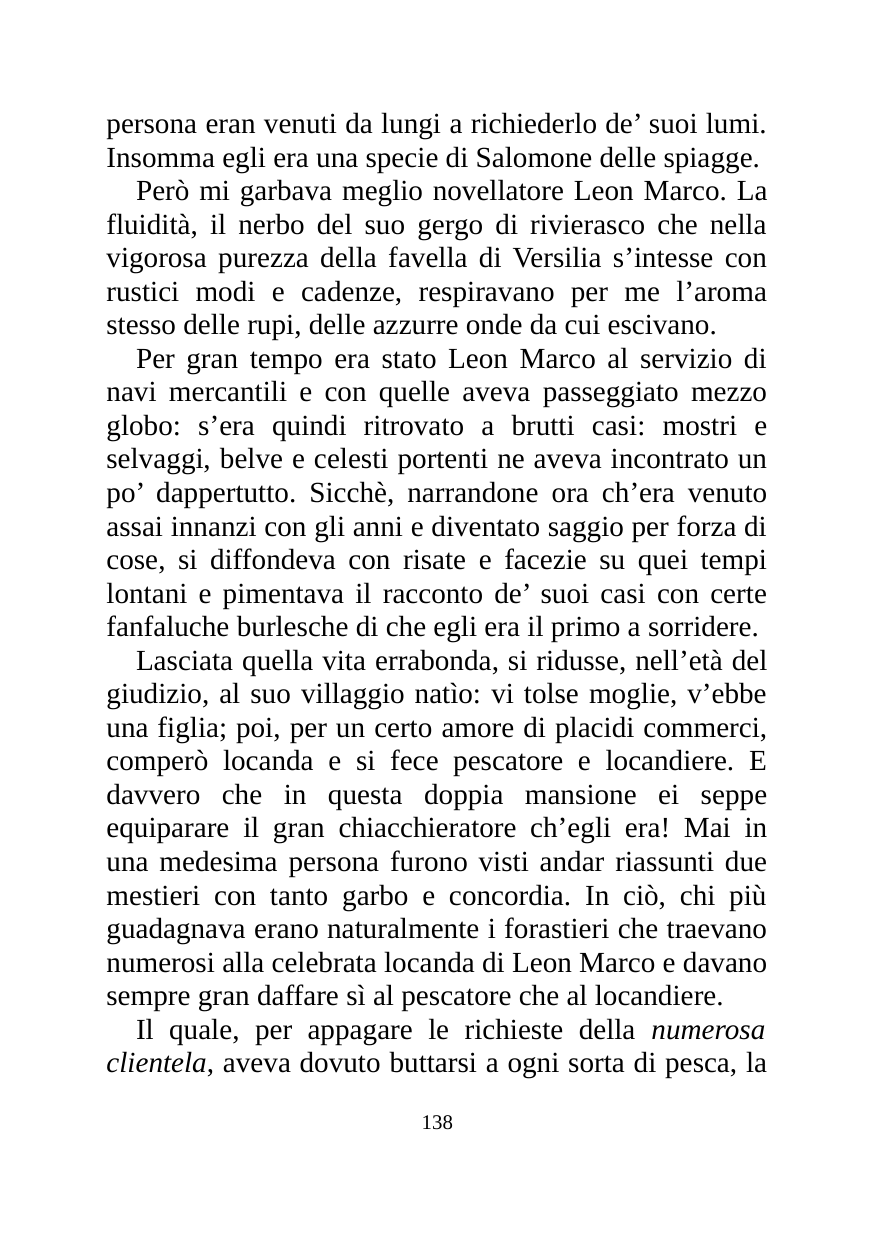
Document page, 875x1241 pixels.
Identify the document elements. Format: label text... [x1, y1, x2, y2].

text Lasciata quella vita errabonda, si ridusse, nell’età del giudizio, al suo villaggio natìo: vi tolse moglie, v’ebbe una figlia; poi, per un certo amore di placidi commerci, comperò locanda e si fece pescatore e locandiere. E davvero che in questa doppia mansione ei seppe equiparare il gran chiacchieratore ch’egli era! Mai in una medesima persona furono visti andar riassunti due mestieri con tanto garbo e concordia. In ciò, chi più guadagnava erano naturalmente i forastieri che traevano numerosi alla celebrata locanda di Leon Marco e davano sempre gran daffare sì al pescatore che al locandiere. [106, 643, 768, 1012]
text Per gran tempo era stato Leon Marco al servizio di navi mercantili e con quelle aveva passeggiato mezzo globo: s’era quindi ritrovato a brutti casi: mostri e selvaggi, belve e celesti portenti ne aveva incontrato un po’ dappertutto. Sicchè, narrandone ora ch’era venuto assai innanzi con gli anni e diventato saggio per forza di cose, si diffondeva con risate e facezie su quei tempi lontani e pimentava il racconto de’ suoi casi con certe fanfaluche burlesche di che egli era il primo a sorridere. [106, 341, 768, 643]
text Però mi garbava meglio novellatore Leon Marco. La fluidità, il nerbo del suo gergo di rivierasco che nella vigorosa purezza della favella di Versilia s’intesse con rustici modi e cadenze, respiravano per me l’aroma stesso delle rupi, delle azzurre onde da cui escivano. [106, 173, 768, 341]
text Il quale, per appagare le richieste della numerosa clientela, aveva dovuto buttarsi a ogni sorta di pesca, la [106, 1012, 768, 1079]
text persona eran venuti da lungi a richiederlo de’ suoi lumi. Insomma egli era una specie di Salomone delle spiagge. [106, 106, 768, 173]
